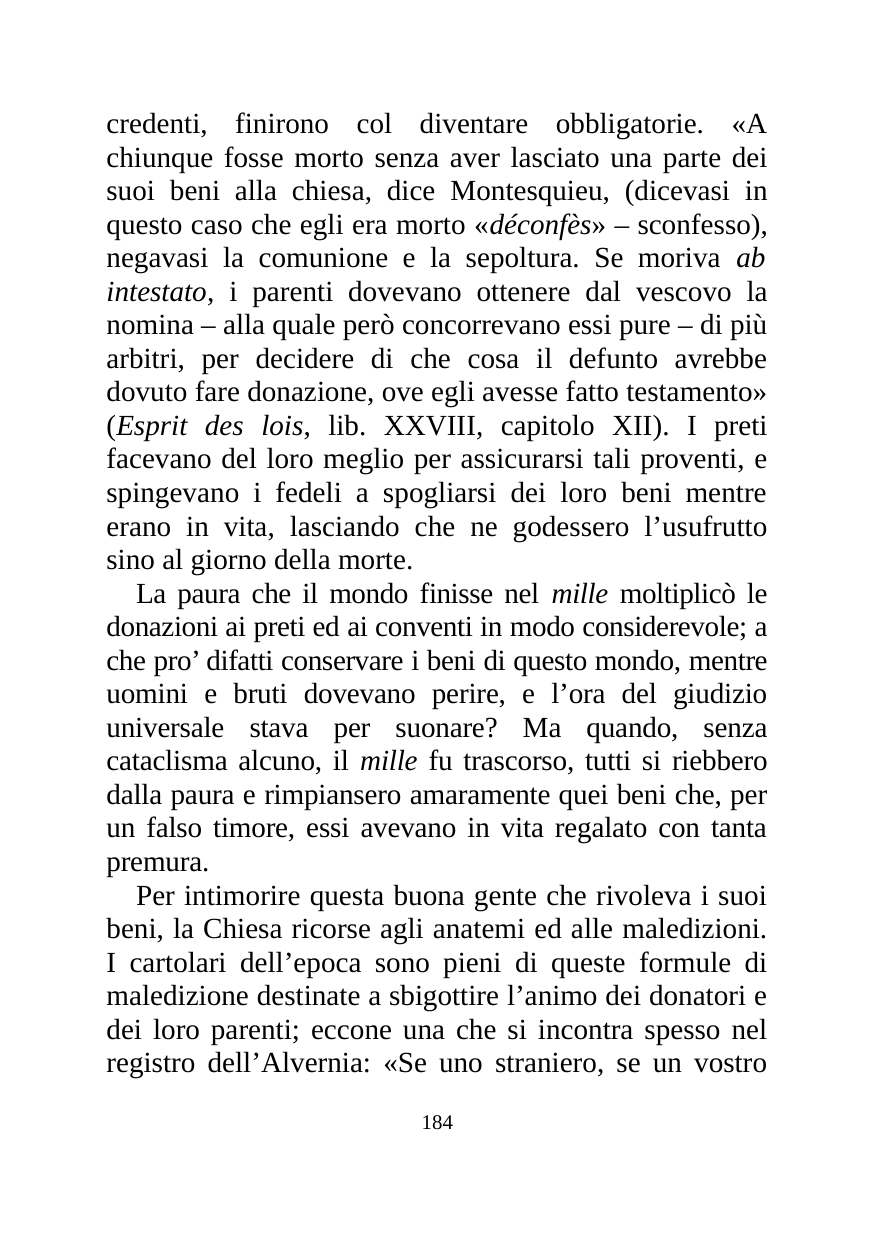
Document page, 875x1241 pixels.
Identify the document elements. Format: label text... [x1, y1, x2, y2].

text Per intimorire questa buona gente che rivoleva i suoi beni, la Chiesa ricorse agli anatemi ed alle maledizioni. I cartolari dell’epoca sono pieni di queste formule di maledizione destinate a sbigottire l’animo dei donatori e dei loro parenti; eccone una che si incontra spesso nel registro dell’Alvernia: «Se uno straniero, se un vostro [106, 878, 768, 1079]
text credenti, finirono col diventare obbligatorie. «A chiunque fosse morto senza aver lasciato una parte dei suoi beni alla chiesa, dice Montesquieu, (dicevasi in questo caso che egli era morto «déconfès» – sconfesso), negavasi la comunione e la sepoltura. Se moriva ab intestato, i parenti dovevano ottenere dal vescovo la nomina – alla quale però concorrevano essi pure – di più arbitri, per decidere di che cosa il defunto avrebbe dovuto fare donazione, ove egli avesse fatto testamento» (Esprit des lois, lib. XXVIII, capitolo XII). I preti facevano del loro meglio per assicurarsi tali proventi, e spingevano i fedeli a spogliarsi dei loro beni mentre erano in vita, lasciando che ne godessero l’usufrutto sino al giorno della morte. [106, 106, 768, 576]
text La paura che il mondo finisse nel mille moltiplicò le donazioni ai preti ed ai conventi in modo considerevole; a che pro’ difatti conservare i beni di questo mondo, mentre uomini e bruti dovevano perire, e l’ora del giudizio universale stava per suonare? Ma quando, senza cataclisma alcuno, il mille fu trascorso, tutti si riebbero dalla paura e rimpiansero amaramente quei beni che, per un falso timore, essi avevano in vita regalato con tanta premura. [106, 576, 768, 878]
